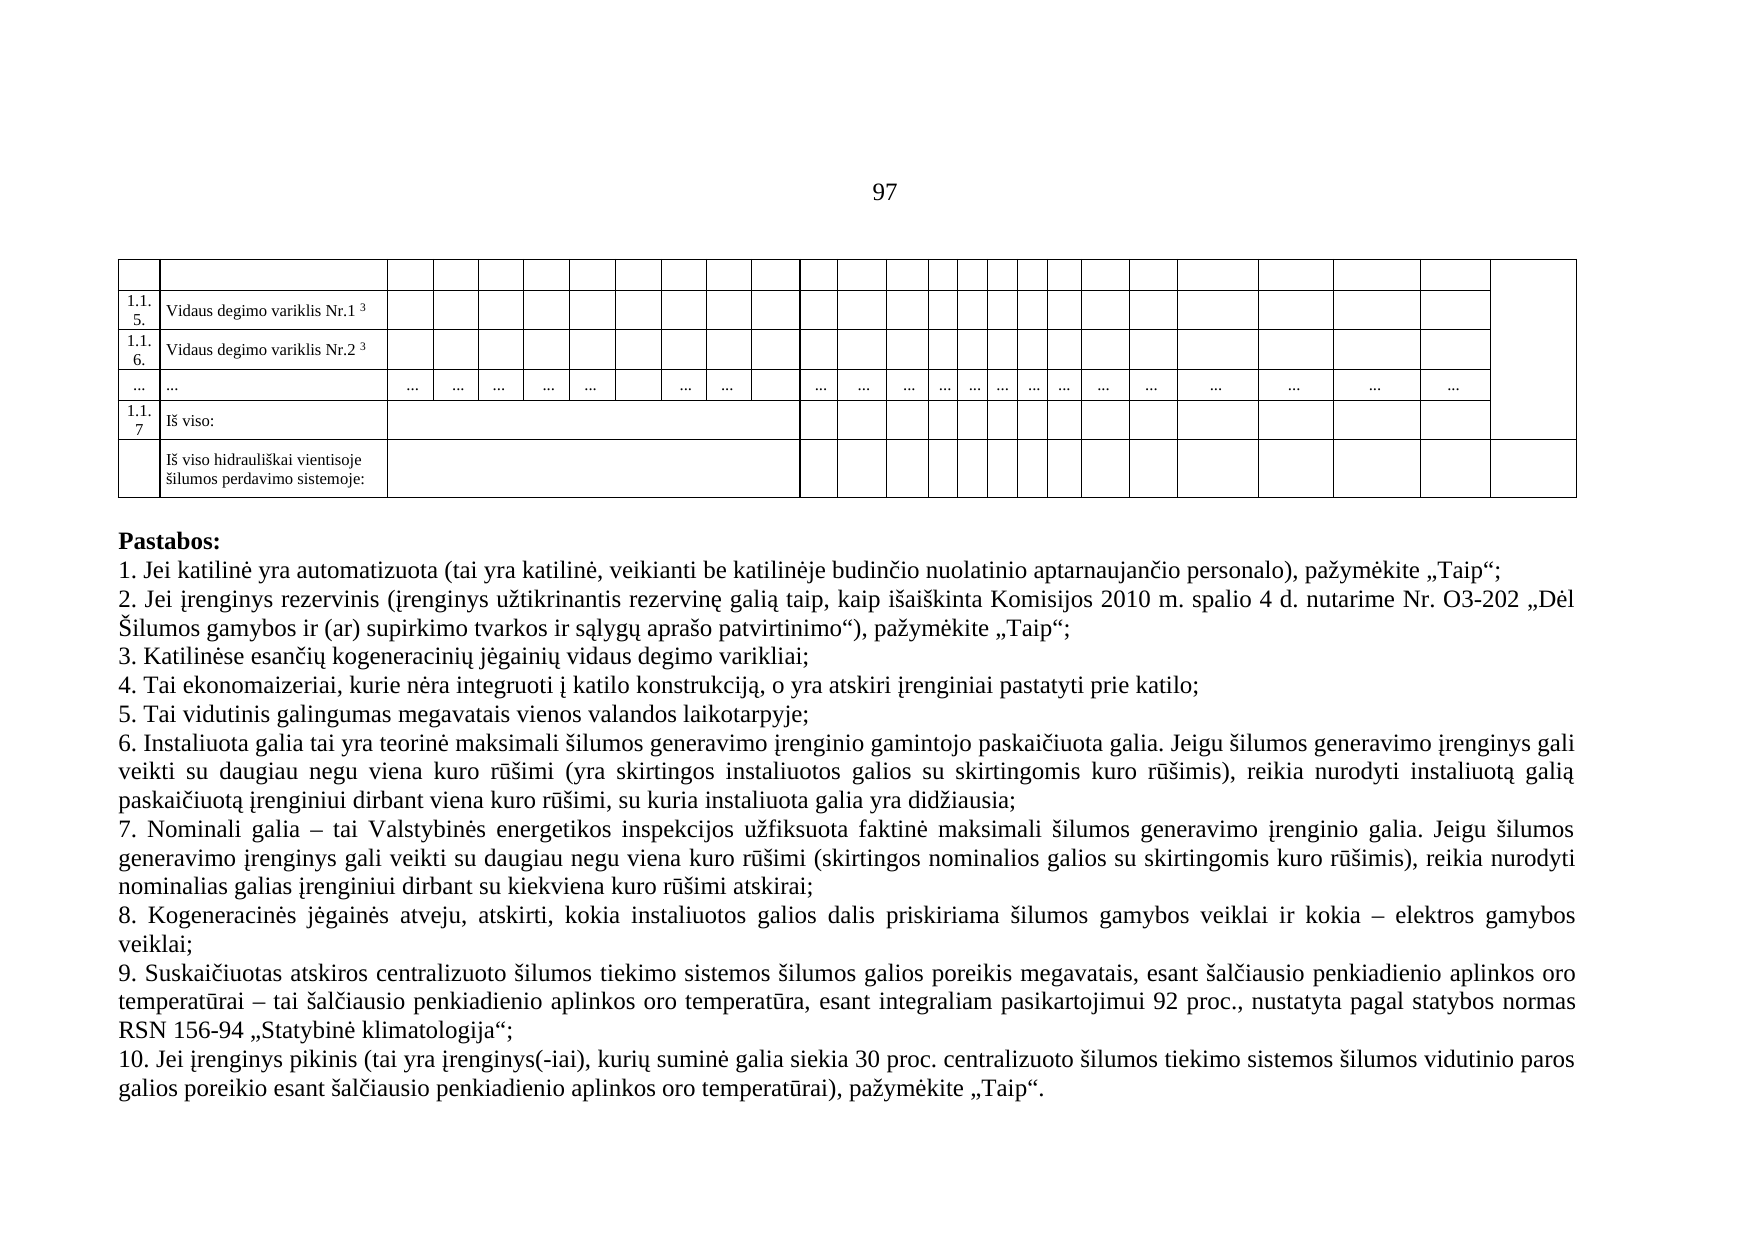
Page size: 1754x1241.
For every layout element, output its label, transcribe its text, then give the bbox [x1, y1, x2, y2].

table_cell [662, 330, 706, 369]
table_cell [1259, 401, 1333, 439]
text 4. Tai ekonomaizeriai, kurie nėra integruoti į katilo konstrukciją, o yra atskiri įrenginiai pastatyti prie katilo; [118, 670, 1577, 699]
text 2. Jei įrenginys rezervinis (įrenginys užtikrinantis rezervinę galią taip, kaip išaiškinta Komisijos 2010 m. spalio 4 d. nutarime Nr. O3-202 „Dėl Šilumos gamybos ir (ar) supirkimo tvarkos ir sąlygų aprašo patvirtinimo“), pažymėkite „Taip“; [118, 584, 1577, 641]
table_cell [1082, 401, 1129, 439]
table_cell [1018, 260, 1047, 290]
table_cell 1.1.6. [119, 330, 159, 369]
table_cell [1178, 401, 1258, 439]
table_cell [801, 401, 837, 439]
table_cell ... [570, 370, 615, 400]
table_cell [1259, 260, 1333, 290]
table_cell [838, 330, 886, 369]
text 6. Instaliuota galia tai yra teorinė maksimali šilumos generavimo įrenginio gamintojo paskaičiuota galia. Jeigu šilumos generavimo įrenginys gali veikti su daugiau negu viena kuro rūšimi (yra skirtingos instaliuotos galios su skirtingomis kuro rūšimis), reikia nurodyti instaliuotą galią paskaičiuotą įrenginiui dirbant viena kuro rūšimi, su kuria instaliuota galia yra didžiausia; [118, 728, 1577, 814]
table_cell [801, 440, 837, 497]
table_cell [161, 260, 387, 290]
table_cell [958, 260, 987, 290]
table_cell [838, 440, 886, 497]
table_cell ... [161, 370, 387, 400]
table_cell ... [929, 370, 957, 400]
table_cell ... [662, 370, 706, 400]
table_cell [1130, 330, 1177, 369]
table_cell Iš viso hidrauliškai vientisoje šilumos perdavimo sistemoje: [161, 440, 387, 497]
text 8. Kogeneracinės jėgainės atveju, atskirti, kokia instaliuotos galios dalis priskiriama šilumos gamybos veiklai ir kokia – elektros gamybos veiklai; [118, 900, 1577, 958]
table_cell [887, 330, 928, 369]
table_cell ... [801, 370, 837, 400]
table_cell [958, 330, 987, 369]
table_cell [388, 440, 434, 497]
table_cell [752, 291, 799, 329]
table_cell [1018, 291, 1047, 329]
table_cell ... [988, 370, 1017, 400]
table_cell [388, 260, 433, 290]
table_cell [1048, 260, 1081, 290]
table_cell [801, 330, 837, 369]
table_cell [1018, 330, 1047, 369]
table_cell ... [524, 370, 569, 400]
table_cell [988, 401, 1017, 439]
table_cell [388, 330, 433, 369]
table_cell [388, 291, 433, 329]
table_cell [1491, 440, 1576, 497]
table_cell ... [1178, 370, 1258, 400]
table_cell [1334, 291, 1420, 329]
table_cell [1130, 260, 1177, 290]
table_cell [988, 260, 1017, 290]
table_cell ... [707, 370, 751, 400]
table_cell [887, 291, 928, 329]
table_cell [1018, 440, 1047, 497]
table_cell [929, 260, 957, 290]
table_cell ... [479, 370, 523, 400]
table_cell ... [958, 370, 987, 400]
table_cell [1178, 260, 1258, 290]
table_cell [524, 260, 569, 290]
table_cell [929, 330, 957, 369]
table_cell [887, 440, 928, 497]
table_cell [752, 330, 799, 369]
table_cell [1048, 440, 1081, 497]
table_cell [1421, 291, 1490, 329]
table_cell [887, 401, 928, 439]
table_cell [616, 260, 661, 290]
table_cell ... [1082, 370, 1129, 400]
table_cell [752, 260, 799, 290]
table_cell [707, 291, 751, 329]
text Pastabos: [118, 526, 1577, 555]
table_cell [119, 440, 159, 497]
table_cell 1.1.5. [119, 291, 159, 329]
table_cell [119, 260, 159, 290]
table_cell [1421, 401, 1490, 439]
text 10. Jei įrenginys pikinis (tai yra įrenginys(-iai), kurių suminė galia siekia 30 proc. centralizuoto šilumos tiekimo sistemos šilumos vidutinio paros galios poreikio esant šalčiausio penkiadienio aplinkos oro temperatūrai), pažymėkite „Taip“. [118, 1044, 1577, 1101]
table_cell ... [838, 370, 886, 400]
table_cell [434, 330, 478, 369]
table_cell ... [1421, 370, 1490, 400]
table_cell [570, 330, 615, 369]
table_cell ... [388, 370, 433, 400]
table_cell 1.1.7 [119, 401, 159, 439]
table_cell [616, 291, 661, 329]
table_cell [707, 260, 751, 290]
text 9. Suskaičiuotas atskiros centralizuoto šilumos tiekimo sistemos šilumos galios poreikis megavatais, esant šalčiausio penkiadienio aplinkos oro temperatūrai – tai šalčiausio penkiadienio aplinkos oro temperatūra, esant integraliam pasikartojimui 92 proc., nustatyta pagal statybos normas RSN 156-94 „Statybinė klimatologija“; [118, 958, 1577, 1044]
table_cell ... [1048, 370, 1081, 400]
table_cell [958, 291, 987, 329]
table_cell ... [1018, 370, 1047, 400]
table_cell [524, 291, 569, 329]
table_cell [479, 260, 523, 290]
table_cell Iš viso: [161, 401, 387, 439]
table_cell [479, 291, 523, 329]
table_cell [838, 401, 886, 439]
table_cell [1082, 440, 1129, 497]
table_cell [1421, 440, 1490, 497]
table_cell [434, 291, 478, 329]
text 7. Nominali galia – tai Valstybinės energetikos inspekcijos užfiksuota faktinė maksimali šilumos generavimo įrenginio galia. Jeigu šilumos generavimo įrenginys gali veikti su daugiau negu viena kuro rūšimi (skirtingos nominalios galios su skirtingomis kuro rūšimis), reikia nurodyti nominalias galias įrenginiui dirbant su kiekviena kuro rūšimi atskirai; [118, 814, 1577, 900]
table_cell [1259, 440, 1333, 497]
table_cell [988, 440, 1017, 497]
table_cell ... [1259, 370, 1333, 400]
table_cell [420, 401, 799, 439]
table_cell [1334, 401, 1420, 439]
text 3. Katilinėse esančių kogeneracinių jėgainių vidaus degimo varikliai; [118, 641, 1577, 670]
table_cell [1178, 330, 1258, 369]
table_cell [570, 260, 615, 290]
table_cell [801, 291, 837, 329]
table_cell [1048, 401, 1081, 439]
table_cell [434, 260, 478, 290]
table_cell [524, 330, 569, 369]
table_cell [616, 370, 661, 400]
table_cell Vidaus degimo variklis Nr.1 3 [161, 291, 387, 329]
table_cell [570, 291, 615, 329]
table_cell [958, 440, 987, 497]
table_cell [887, 260, 928, 290]
table_cell [929, 401, 957, 439]
table_cell [1082, 291, 1129, 329]
table_cell [1178, 291, 1258, 329]
table_cell [988, 291, 1017, 329]
table_cell [988, 330, 1017, 369]
table_cell [1130, 440, 1177, 497]
table_cell [549, 440, 799, 497]
table_cell [1421, 330, 1490, 369]
table_cell ... [887, 370, 928, 400]
table_cell [1082, 330, 1129, 369]
table_cell ... [1334, 370, 1420, 400]
table_cell [1421, 260, 1490, 290]
table_cell [838, 260, 886, 290]
table_cell [929, 440, 957, 497]
table_cell [752, 370, 799, 400]
table_cell [838, 291, 886, 329]
table_cell Vidaus degimo variklis Nr.2 3 [161, 330, 387, 369]
table_cell [1334, 330, 1420, 369]
table_cell [1048, 291, 1081, 329]
table_cell [1491, 260, 1576, 439]
table_cell [1334, 440, 1420, 497]
table_cell [1259, 330, 1333, 369]
table_cell ... [1130, 370, 1177, 400]
table_cell [801, 260, 837, 290]
table_cell [1018, 401, 1047, 439]
table_cell [662, 260, 706, 290]
table_cell [1259, 291, 1333, 329]
text 1. Jei katilinė yra automatizuota (tai yra katilinė, veikianti be katilinėje budinčio nuolatinio aptarnaujančio personalo), pažymėkite „Taip“; [118, 555, 1577, 584]
table_cell [1130, 401, 1177, 439]
text 5. Tai vidutinis galingumas megavatais vienos valandos laikotarpyje; [118, 699, 1577, 728]
table_cell [929, 291, 957, 329]
table_cell [1082, 260, 1129, 290]
table_cell [434, 440, 549, 497]
table_cell [616, 330, 661, 369]
table_cell ... [434, 370, 478, 400]
table_cell [1178, 440, 1258, 497]
table_cell [388, 401, 420, 439]
table_cell ... [119, 370, 159, 400]
table_cell [1130, 291, 1177, 329]
table_cell [662, 291, 706, 329]
table_cell [1048, 330, 1081, 369]
table_cell [707, 330, 751, 369]
table_cell [958, 401, 987, 439]
table_cell [1334, 260, 1420, 290]
table_cell [479, 330, 523, 369]
